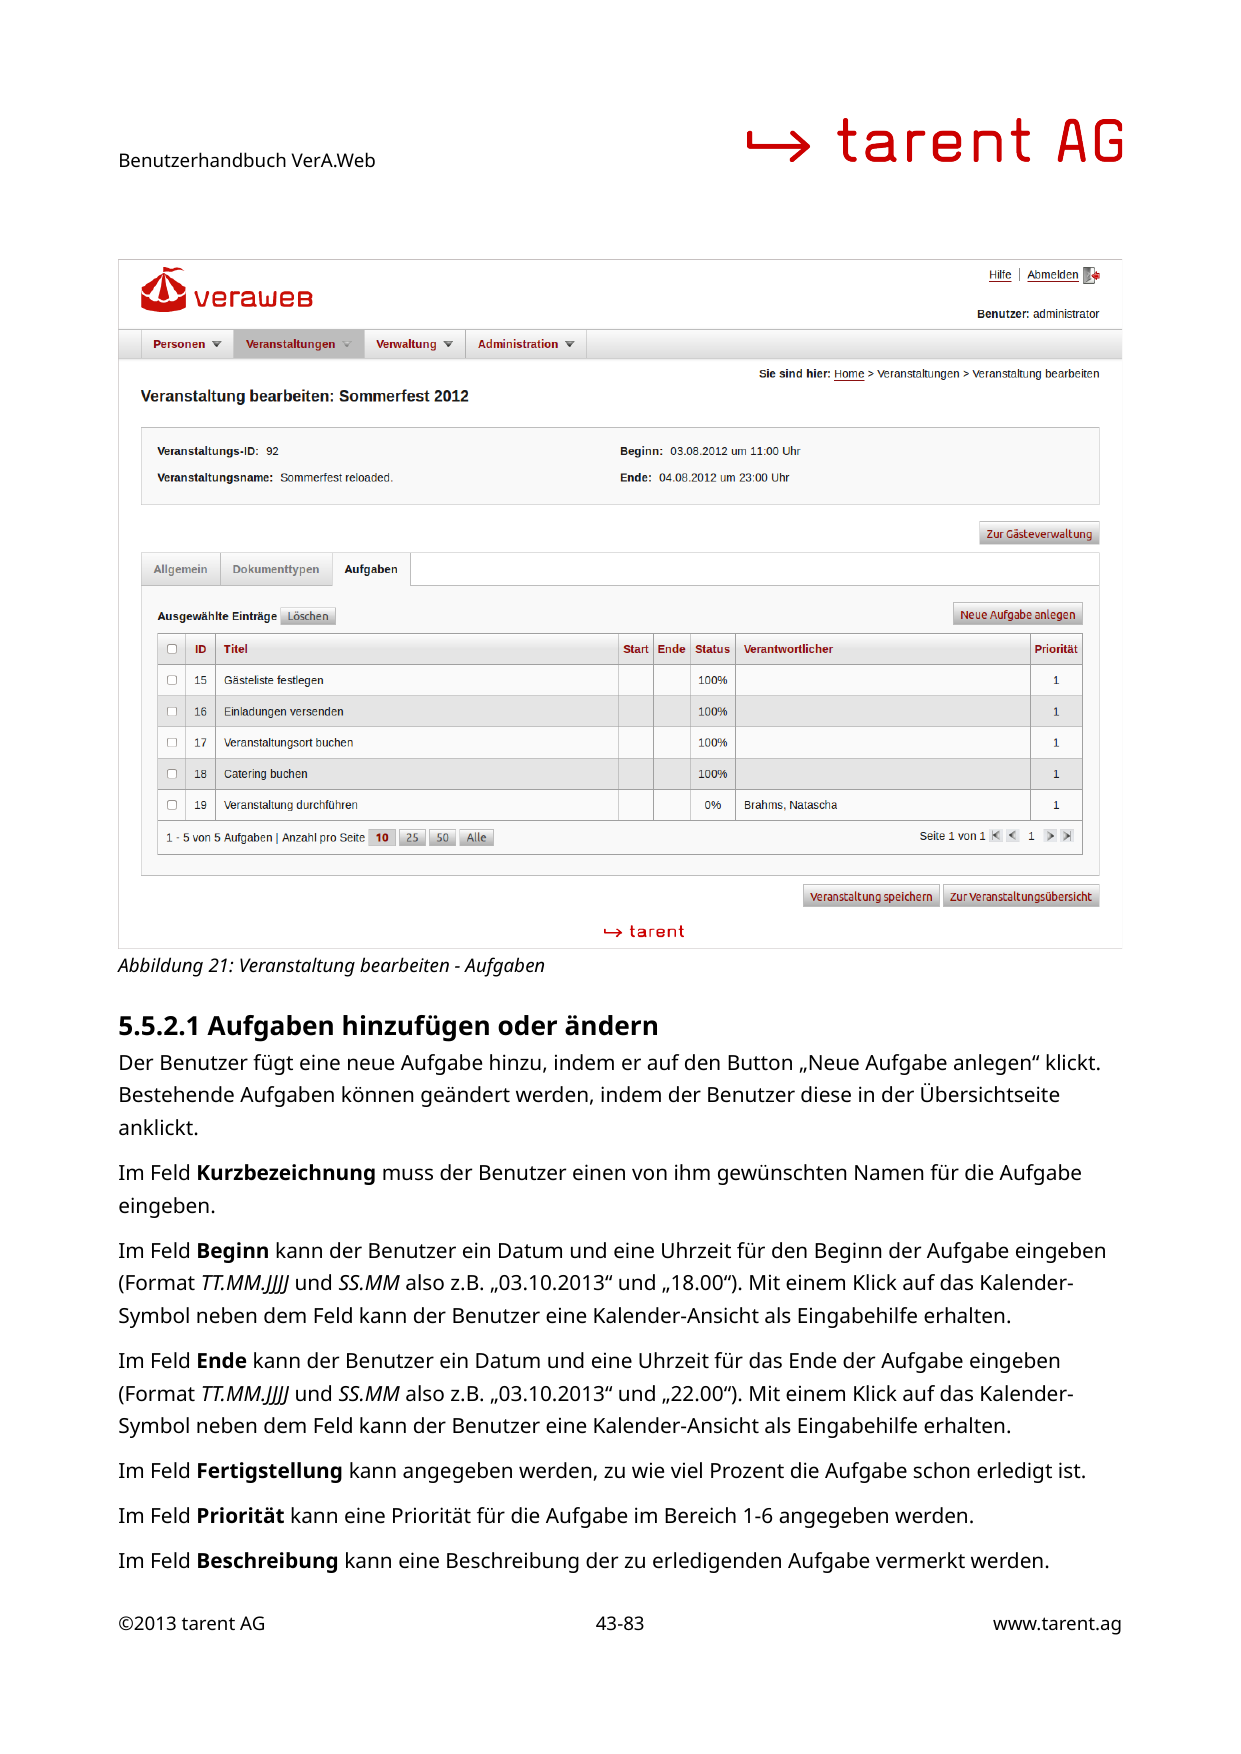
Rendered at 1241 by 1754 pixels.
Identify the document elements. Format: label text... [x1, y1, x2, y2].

text Abbildung 21: Veranstaltung bearbeiten - Aufgaben [118, 949, 1122, 978]
text Der Benutzer fügt eine neue Aufgabe hinzu, indem er auf den Button „Neue Aufgabe anlegen“ klickt. Bestehende Aufgaben können geändert werden, indem der Benutzer diese in der Übersichtseite anklickt. [118, 1048, 1122, 1142]
text Im Feld Priorität kann eine Priorität für die Aufgabe im Bereich 1-6 angegeben werden. [118, 1501, 1122, 1530]
text Im Feld Fertigstellung kann angegeben werden, zu wie viel Prozent die Aufgabe schon erledigt ist. [118, 1456, 1122, 1485]
text Im Feld Ende kann der Benutzer ein Datum und eine Uhrzeit für das Ende der Aufgabe eingeben (Format TT.MM.JJJJ und SS.MM also z.B. „03.10.2013“ und „22.00“). Mit einem Klick auf das Kalender-Symbol neben dem Feld kann der Benutzer eine Kalender-Ansicht als Eingabehilfe erhalten. [118, 1346, 1122, 1440]
text Im Feld Beginn kann der Benutzer ein Datum und eine Uhrzeit für den Beginn der Aufgabe eingeben (Format TT.MM.JJJJ und SS.MM also z.B. „03.10.2013“ und „18.00“). Mit einem Klick auf das Kalender-Symbol neben dem Feld kann der Benutzer eine Kalender-Ansicht als Eingabehilfe erhalten. [118, 1236, 1122, 1329]
subtitle Aufgaben hinzufügen oder ändern [118, 978, 1122, 1043]
text Im Feld Kurzbezeichnung muss der Benutzer einen von ihm gewünschten Namen für die Aufgabe eingeben. [118, 1158, 1122, 1219]
text Im Feld Beschreibung kann eine Beschreibung der zu erledigenden Aufgabe vermerkt werden. [118, 1546, 1122, 1575]
subtitle [118, 232, 1122, 259]
picture [747, 118, 1123, 162]
picture [118, 259, 1123, 949]
